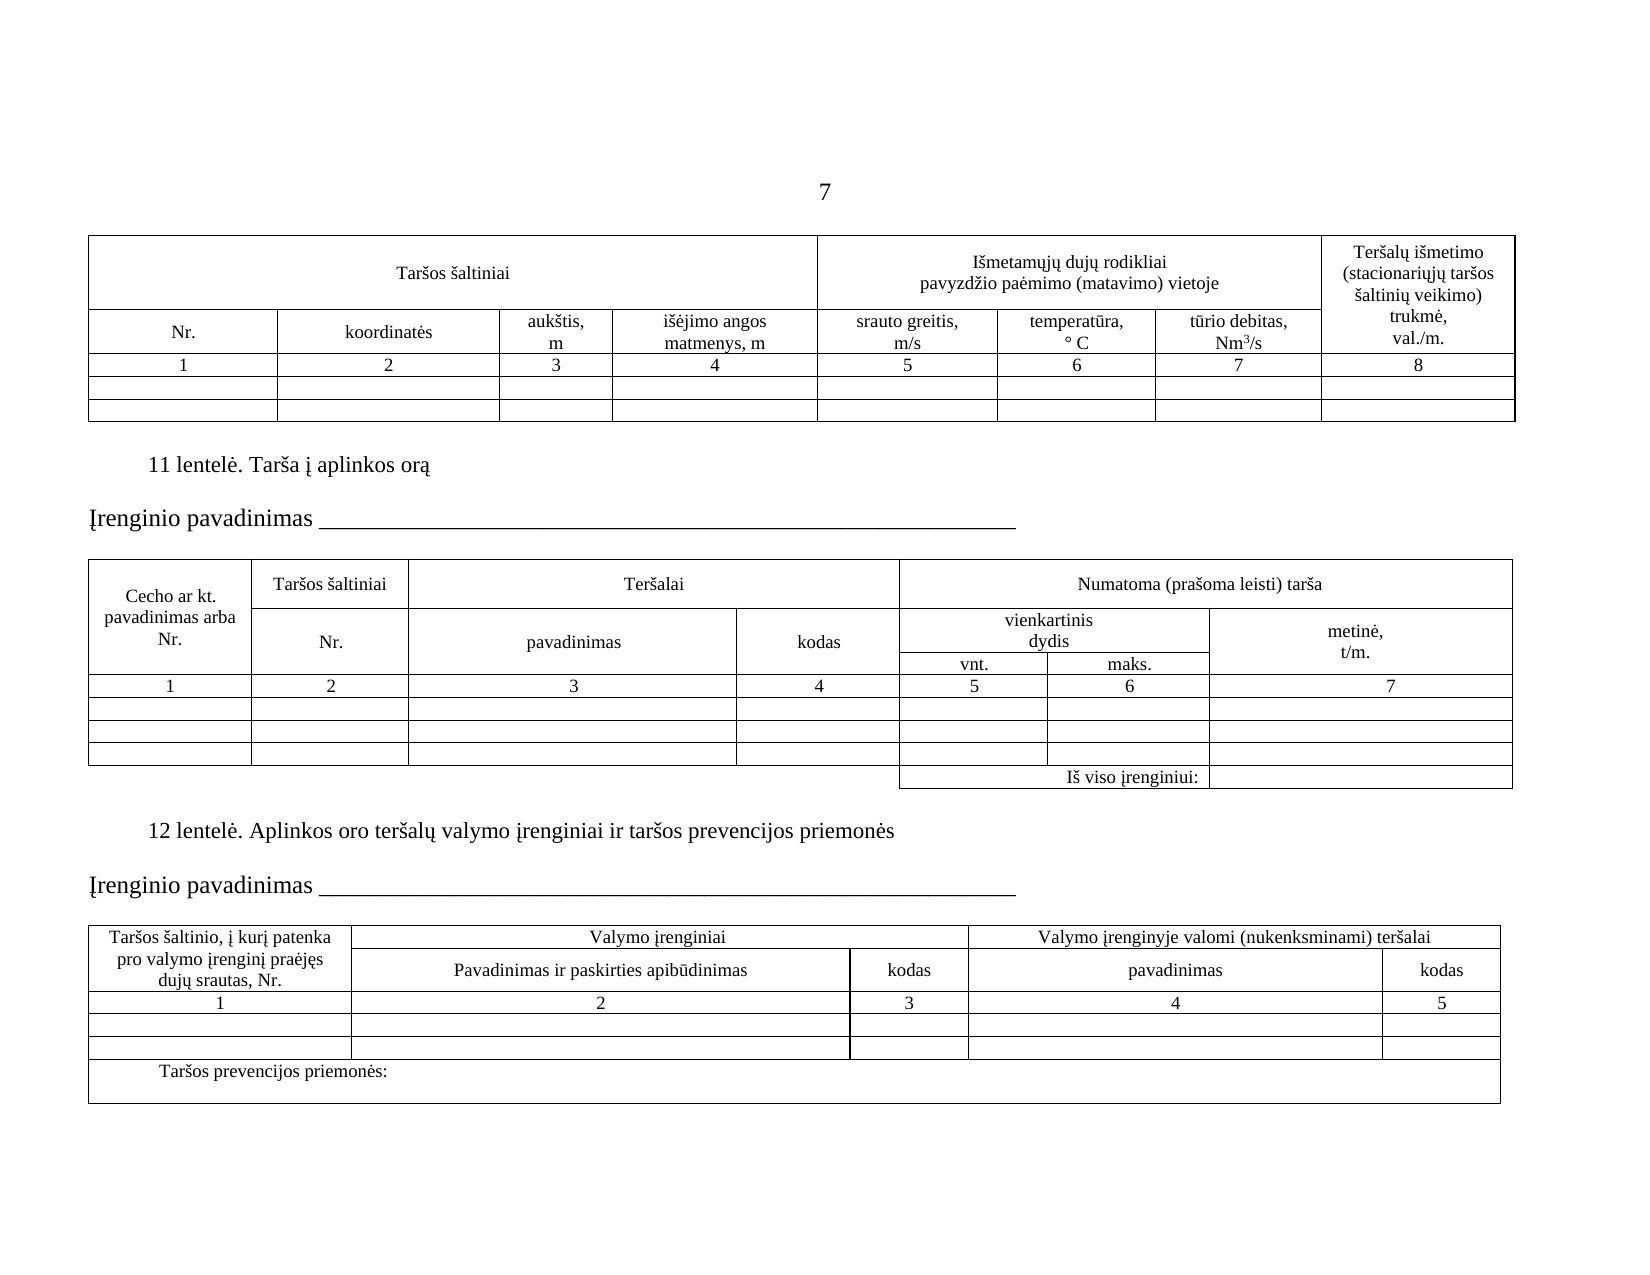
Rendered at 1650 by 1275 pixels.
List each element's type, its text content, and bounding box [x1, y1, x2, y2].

table_cell [409, 698, 736, 719]
table_cell [1048, 743, 1209, 765]
table_cell [1156, 400, 1321, 421]
table_cell [1210, 766, 1512, 787]
table_cell 8 [1322, 354, 1514, 376]
table_cell [900, 698, 1047, 719]
table_cell [851, 1037, 968, 1058]
table_cell [278, 377, 499, 398]
table_cell [737, 743, 899, 765]
table_cell [1383, 1037, 1500, 1058]
table_cell maks. [1048, 653, 1209, 674]
table_cell 3 [409, 675, 736, 697]
table_cell Iš viso įrenginiui: [900, 766, 1209, 787]
table_cell 1 [89, 354, 277, 376]
table_cell [1048, 721, 1209, 742]
table_cell išėjimo angos matmenys, m [613, 310, 817, 353]
table_cell [1322, 400, 1514, 421]
table_header Valymo įrenginiai [352, 926, 968, 948]
table_cell [998, 377, 1155, 398]
table_cell [352, 1014, 849, 1036]
table_cell [969, 1037, 1382, 1058]
table_cell [1048, 698, 1209, 719]
table_cell [613, 400, 817, 421]
table_cell [409, 721, 736, 742]
table_cell 2 [252, 675, 408, 697]
table_cell 7 [1210, 675, 1512, 697]
table_cell tūrio debitas, Nm3/s [1156, 310, 1321, 353]
table_header Taršos šaltiniai [89, 236, 817, 309]
table_cell [737, 721, 899, 742]
table_cell 4 [737, 675, 899, 697]
table_cell [500, 377, 612, 398]
table_cell 1 [89, 675, 251, 697]
table_cell [89, 400, 277, 421]
table_header Numatoma (prašoma leisti) tarša [900, 560, 1512, 608]
table_cell [89, 698, 251, 719]
table_header Išmetamųjų dujų rodikliai pavyzdžio paėmimo (matavimo) vietoje [818, 236, 1321, 309]
table_cell 5 [818, 354, 997, 376]
text 11 lentelė. Tarša į aplinkos orą [89, 451, 1561, 477]
table_cell [1210, 698, 1512, 719]
table_cell [89, 743, 251, 765]
table_cell kodas [851, 949, 968, 991]
text Įrenginio pavadinimas [89, 503, 1561, 532]
table_cell 4 [969, 992, 1382, 1013]
table_cell Nr. [89, 310, 277, 353]
table_cell srauto greitis, m/s [818, 310, 997, 353]
table_cell Nr. [252, 609, 408, 674]
table_cell kodas [737, 609, 899, 674]
table_header Teršalai [409, 560, 899, 608]
table_cell [1383, 1014, 1500, 1036]
table_header Taršos šaltinio, į kurį patenka pro valymo įrenginį praėjęs dujų srautas, Nr. [89, 926, 351, 991]
table_cell 3 [500, 354, 612, 376]
table_cell [851, 1014, 968, 1036]
table_cell [89, 721, 251, 742]
table_cell 6 [998, 354, 1155, 376]
table_cell Pavadinimas ir paskirties apibūdinimas [352, 949, 849, 991]
table_header Valymo įrenginyje valomi (nukenksminami) teršalai [969, 926, 1500, 948]
table_cell 7 [1156, 354, 1321, 376]
table_cell [900, 721, 1047, 742]
table_cell [252, 743, 408, 765]
table_cell 2 [278, 354, 499, 376]
table_cell pavadinimas [409, 609, 736, 674]
table_cell [371, 766, 409, 787]
table_cell [818, 400, 997, 421]
table_cell [89, 1014, 351, 1036]
text 12 lentelė. Aplinkos oro teršalų valymo įrenginiai ir taršos prevencijos priemonės [89, 817, 1561, 843]
table_cell vienkartinis dydis [900, 609, 1209, 652]
table_cell 2 [352, 992, 849, 1013]
table_cell [1322, 377, 1514, 398]
table_cell [818, 377, 997, 398]
table_header Teršalų išmetimo (stacionariųjų taršos šaltinių veikimo) trukmė, val./m. [1322, 236, 1514, 353]
table_cell [736, 766, 899, 787]
table_cell kodas [1383, 949, 1500, 991]
table_cell 1 [89, 992, 351, 1013]
table_cell [278, 400, 499, 421]
table_cell pavadinimas [969, 949, 1382, 991]
table_header Cecho ar kt. pavadinimas arba Nr. [89, 560, 251, 674]
table_cell [252, 698, 408, 719]
table_cell [613, 377, 817, 398]
table_cell [89, 1037, 351, 1058]
table_cell Taršos prevencijos priemonės: [89, 1060, 1500, 1103]
table_cell [737, 698, 899, 719]
table_cell [1156, 377, 1321, 398]
table_cell [252, 721, 408, 742]
table_cell temperatūra, ° C [998, 310, 1155, 353]
table_cell 6 [1048, 675, 1209, 697]
table_cell [352, 1037, 849, 1058]
table_cell [1210, 743, 1512, 765]
table_cell [998, 400, 1155, 421]
table_cell 4 [613, 354, 817, 376]
table_cell 5 [1383, 992, 1500, 1013]
table_cell [500, 400, 612, 421]
table_cell [409, 743, 736, 765]
table_header Taršos šaltiniai [252, 560, 408, 608]
table_cell [969, 1014, 1382, 1036]
table_cell [251, 766, 371, 787]
table_cell [409, 766, 736, 787]
table_cell vnt. [900, 653, 1047, 674]
table_cell koordinatės [278, 310, 499, 353]
table_cell [900, 743, 1047, 765]
table_cell aukštis, m [500, 310, 612, 353]
table_cell [1210, 721, 1512, 742]
table_cell 3 [851, 992, 968, 1013]
table_cell metinė, t/m. [1210, 609, 1512, 674]
table_cell 5 [900, 675, 1047, 697]
text Įrenginio pavadinimas [89, 870, 1561, 899]
table_cell [89, 377, 277, 398]
table_cell [89, 766, 251, 787]
